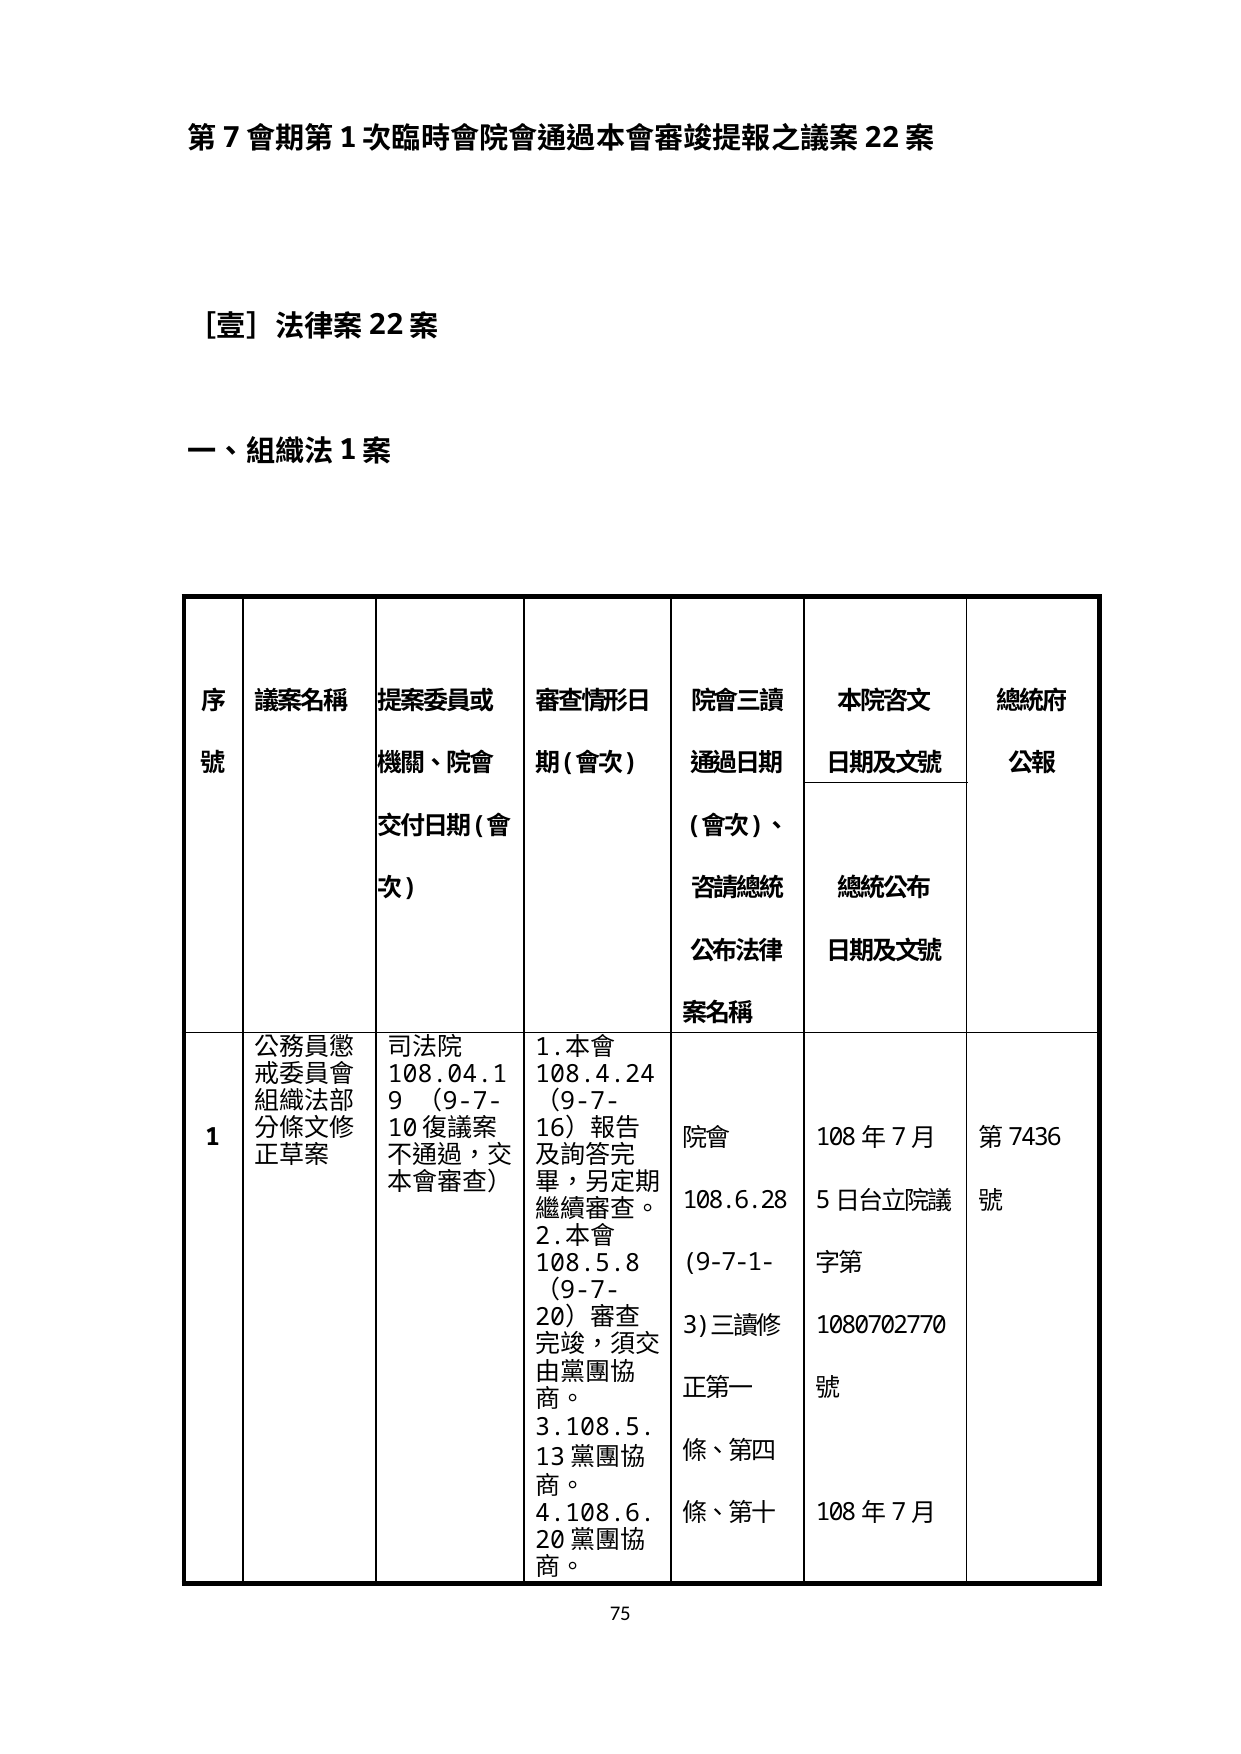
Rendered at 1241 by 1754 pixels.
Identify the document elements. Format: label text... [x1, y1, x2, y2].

table_header 院會三讀通過日期(會次)、咨請總統公布法律 案名稱 [672, 599, 803, 1032]
subtitle ［壹］法律案22案 [187, 282, 1053, 344]
subtitle 一、組織法1案 [187, 407, 1053, 469]
table_cell 總統公布 日期及文號 [805, 783, 966, 1032]
table_cell 1.本會108.4.24（9-7-16）報告及詢答完畢，另定期繼續審查。 2.本會 108.5.8 （9-7-20）審查完竣，須交由黨團協商。 3.108.5.13黨團協商。 4.108.6.20黨團協商。 [525, 1033, 670, 1581]
table_header 議案名稱 [244, 599, 375, 1032]
table_cell 公務員懲戒委員會組織法部分條文修正草案 [244, 1033, 375, 1581]
table_header 序號 [186, 599, 242, 1032]
table_cell 第7436號 [967, 1033, 1097, 1581]
table_cell 司法院 108.04.19 （9-7-10復議案不通過，交本會審查） [377, 1033, 523, 1581]
table_header 本院咨文 日期及文號 [805, 599, 966, 782]
subtitle 第7會期第1次臨時會院會通過本會審竣提報之議案22案 [187, 94, 1053, 157]
table_header 總統府 公報 [967, 599, 1097, 1032]
table_header 審查情形日期(會次) [525, 599, 670, 1032]
table_header 提案委員或機關、院會交付日期(會次) [377, 599, 523, 1032]
table_cell 院會 108.6.28 (9-7-1-3)三讀修正第一條、第四條、第十 [672, 1033, 803, 1581]
table_cell 108年7月5日台立院議字第1080702770號 108年7月 [805, 1033, 966, 1581]
table_cell 1 [186, 1033, 242, 1581]
